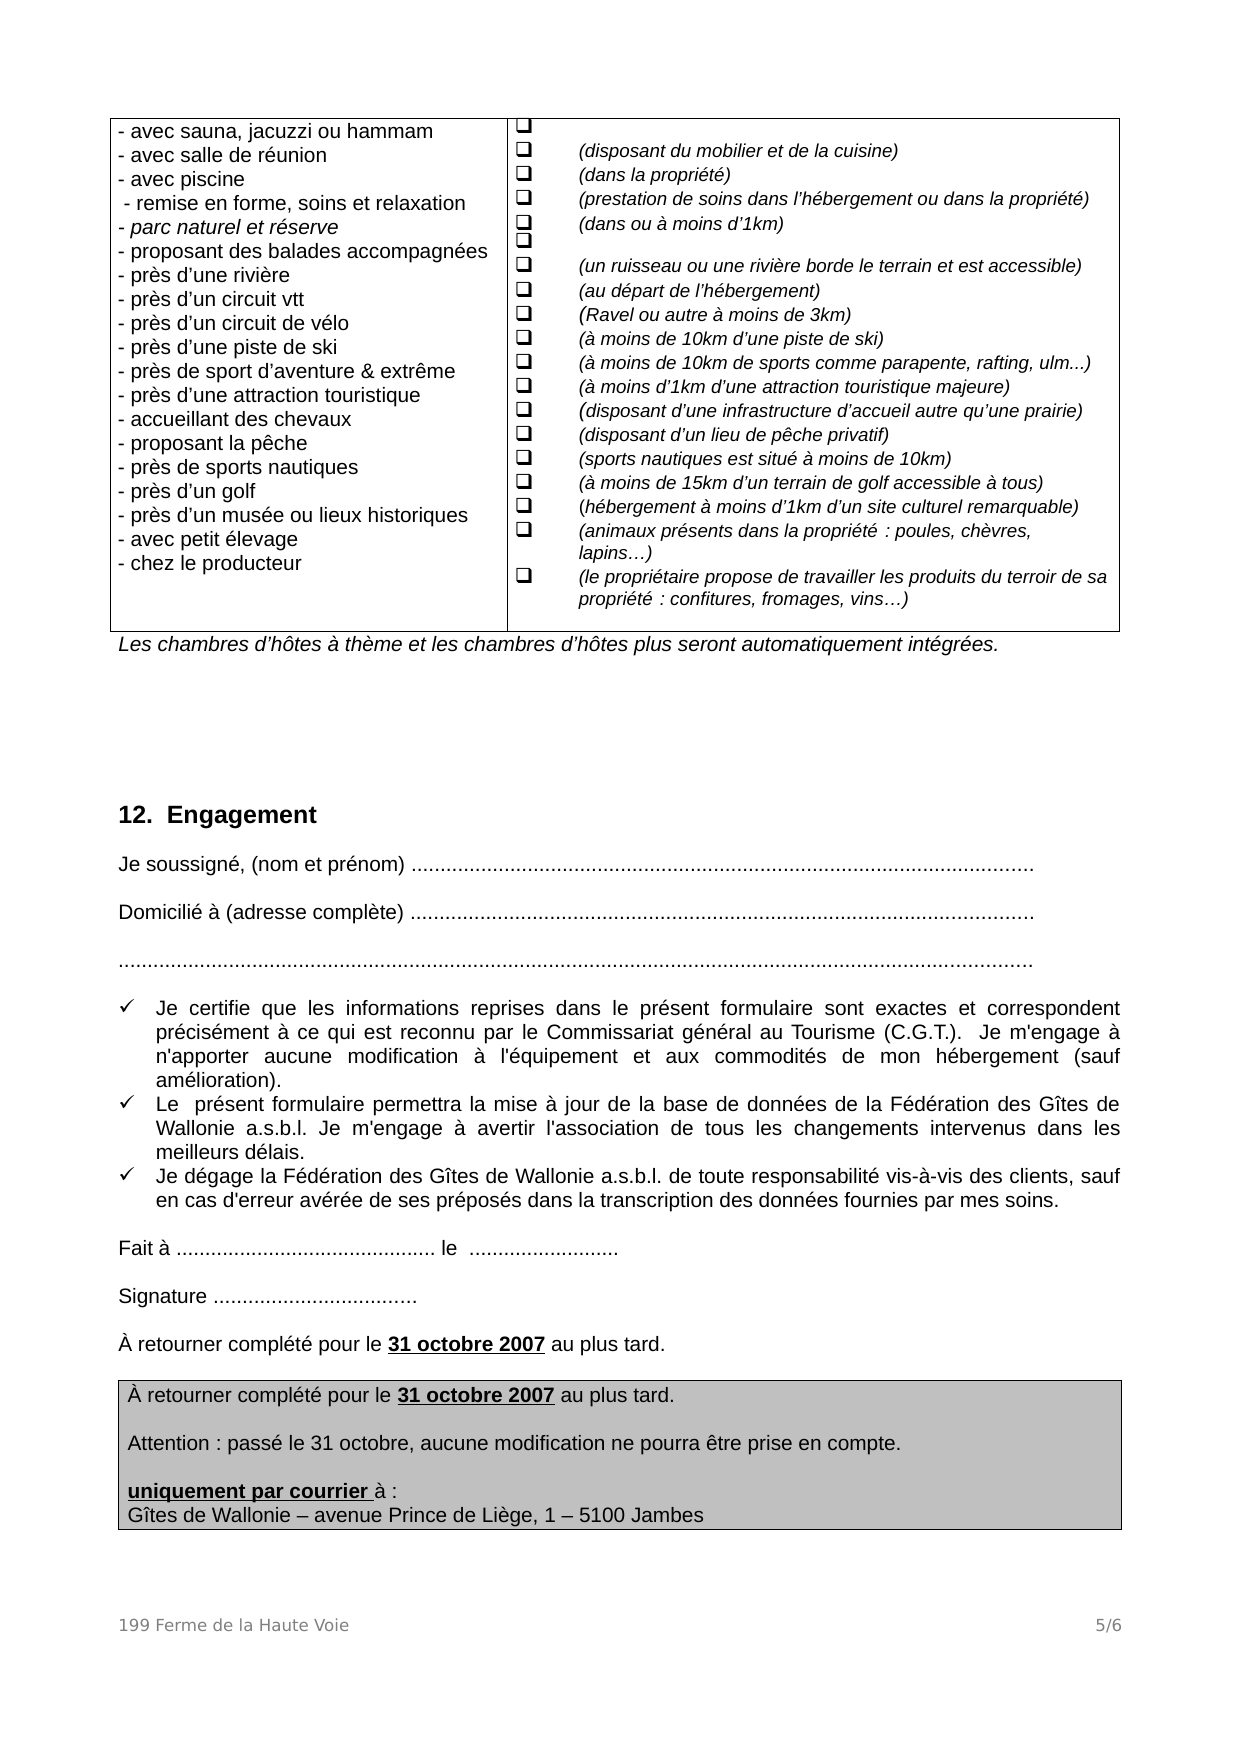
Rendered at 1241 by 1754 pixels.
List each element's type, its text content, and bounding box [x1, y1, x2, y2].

table_header - avec sauna, jacuzzi ou hammam - avec salle de réunion - avec piscine - remise en forme, soins et relaxation - parc naturel et réserve - proposant des balades accompagnées - près d’une rivière - près d’un circuit vtt - près d’un circuit de vélo - près d’une piste de ski - près de sport d’aventure & extrême - près d’une attraction touristique - accueillant des chevaux - proposant la pêche - près de sports nautiques - près d’un golf - près d’un musée ou lieux historiques - avec petit élevage - chez le producteur [111, 119, 507, 631]
text Les chambres d’hôtes à thème et les chambres d’hôtes plus seront automatiquement intégrées. [118, 632, 1122, 656]
text uniquement par courrier à : [119, 1476, 1121, 1499]
text Signature [118, 1284, 1122, 1308]
text Fait à ............................................. le .......................... [118, 1236, 1122, 1260]
text Attention : passé le 31 octobre, aucune modification ne pourra être prise en compte. [119, 1428, 1121, 1452]
text  Je dégage la Fédération des Gîtes de Wallonie a.s.b.l. de toute responsabilité vis-à-vis des clients, sauf en cas d'erreur avérée de ses préposés dans la transcription des données fournies par mes soins. [118, 1164, 1122, 1212]
text 12. Engagement [118, 799, 1122, 828]
table_header   (disposant du mobilier et de la cuisine)  (dans la propriété)  (prestation de soins dans l’hébergement ou dans la propriété)  (dans ou à moins d’1km)   (un ruisseau ou une rivière borde le terrain et est accessible)  (au départ de l’hébergement)  (Ravel ou autre à moins de 3km)  (à moins de 10km d’une piste de ski)  (à moins de 10km de sports comme parapente, rafting, ulm...)  (à moins d’1km d’une attraction touristique majeure)  (disposant d’une infrastructure d’accueil autre qu’une prairie)  (disposant d’un lieu de pêche privatif)  (sports nautiques est situé à moins de 10km)  (à moins de 15km d’un terrain de golf accessible à tous)  (hébergement à moins d’1km d’un site culturel remarquable)  (animaux présents dans la propriété : poules, chèvres, lapins…)  (le propriétaire propose de travailler les produits du terroir de sa propriété : confitures, fromages, vins…) [508, 119, 1119, 631]
text Gîtes de Wallonie – avenue Prince de Liège, 1 – 5100 Jambes [119, 1499, 1121, 1529]
text  Le présent formulaire permettra la mise à jour de la base de données de la Fédération des Gîtes de Wallonie a.s.b.l. Je m'engage à avertir l'association de tous les changements intervenus dans les meilleurs délais. [118, 1092, 1122, 1164]
text  Je certifie que les informations reprises dans le présent formulaire sont exactes et correspondent précisément à ce qui est reconnu par le Commissariat général au Tourisme (C.G.T.). Je m'engage à n'apporter aucune modification à l'équipement et aux commodités de mon hébergement (sauf amélioration). [118, 996, 1122, 1092]
text Domicilié à (adresse complète) [118, 900, 1122, 924]
text À retourner complété pour le 31 octobre 2007 au plus tard. [119, 1381, 1121, 1404]
text À retourner complété pour le 31 octobre 2007 au plus tard. [118, 1332, 1122, 1356]
text Je soussigné, (nom et prénom) [118, 852, 1122, 876]
